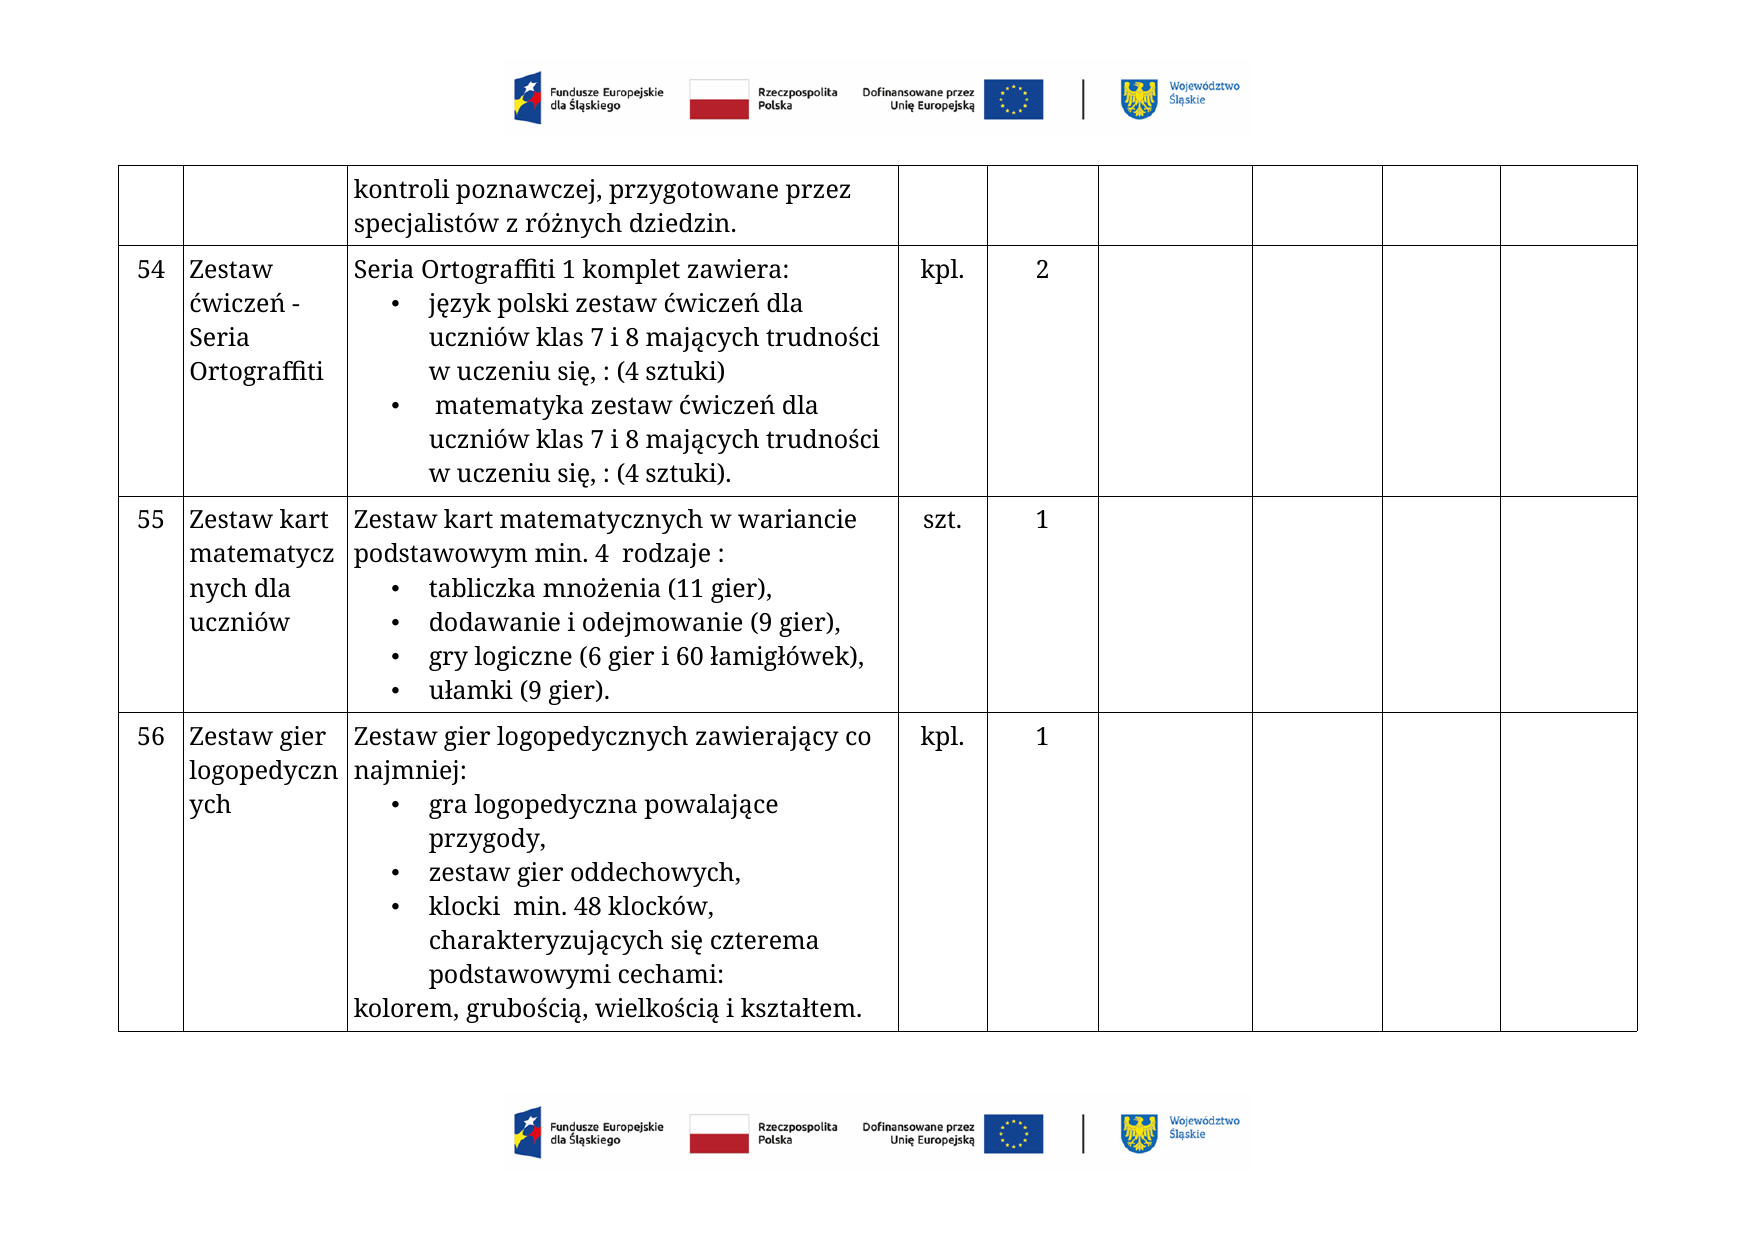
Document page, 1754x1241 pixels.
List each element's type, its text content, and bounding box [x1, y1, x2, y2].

table_cell [1099, 246, 1252, 496]
table_cell [1099, 713, 1252, 1031]
table_cell [1383, 713, 1500, 1031]
table_cell 54 [119, 246, 183, 496]
table_cell Zestaw ćwiczeń - Seria Ortograffiti [184, 246, 347, 496]
table_cell Zestaw gier logopedycznych [184, 713, 347, 1031]
table_cell Zestaw gier logopedycznych zawierający co najmniej: gra logopedyczna powalające przygody, zestaw gier oddechowych, klocki min. 48 klocków, charakteryzujących się czterema podstawowymi cechami: kolorem, grubością, wielkością i kształtem. [348, 713, 898, 1031]
table_cell 1 [988, 713, 1098, 1031]
table_cell 2 [988, 246, 1098, 496]
table_cell szt. [899, 497, 987, 712]
table_cell [1501, 713, 1637, 1031]
table_cell [1501, 497, 1637, 712]
table_cell kontroli poznawczej, przygotowane przez specjalistów z różnych dziedzin. [348, 166, 898, 245]
table_cell [899, 166, 987, 245]
table_cell kpl. [899, 713, 987, 1031]
table_cell [1383, 497, 1500, 712]
table_cell 56 [119, 713, 183, 1031]
table_cell Zestaw kart matematycznych w wariancie podstawowym min. 4 rodzaje : tabliczka mnożenia (11 gier), dodawanie i odejmowanie (9 gier), gry logiczne (6 gier i 60 łamigłówek), ułamki (9 gier). [348, 497, 898, 712]
picture [502, 59, 1252, 137]
table_cell [1099, 166, 1252, 245]
table_cell kpl. [899, 246, 987, 496]
table_cell [119, 166, 183, 245]
table_cell 1 [988, 497, 1098, 712]
table_cell [988, 166, 1098, 245]
table_cell [1501, 246, 1637, 496]
table_cell 55 [119, 497, 183, 712]
table_cell [184, 166, 347, 245]
table_cell Zestaw kart matematycznych dla uczniów [184, 497, 347, 712]
table_cell [1099, 497, 1252, 712]
picture [502, 1093, 1252, 1171]
table_cell [1253, 713, 1382, 1031]
table_cell [1253, 246, 1382, 496]
table_cell [1253, 497, 1382, 712]
table_cell [1383, 166, 1500, 245]
table_cell Seria Ortograffiti 1 komplet zawiera: język polski zestaw ćwiczeń dla uczniów klas 7 i 8 mających trudności w uczeniu się, : (4 sztuki) matematyka zestaw ćwiczeń dla uczniów klas 7 i 8 mających trudności w uczeniu się, : (4 sztuki). [348, 246, 898, 496]
table_cell [1383, 246, 1500, 496]
table_cell [1253, 166, 1382, 245]
table_cell [1501, 166, 1637, 245]
